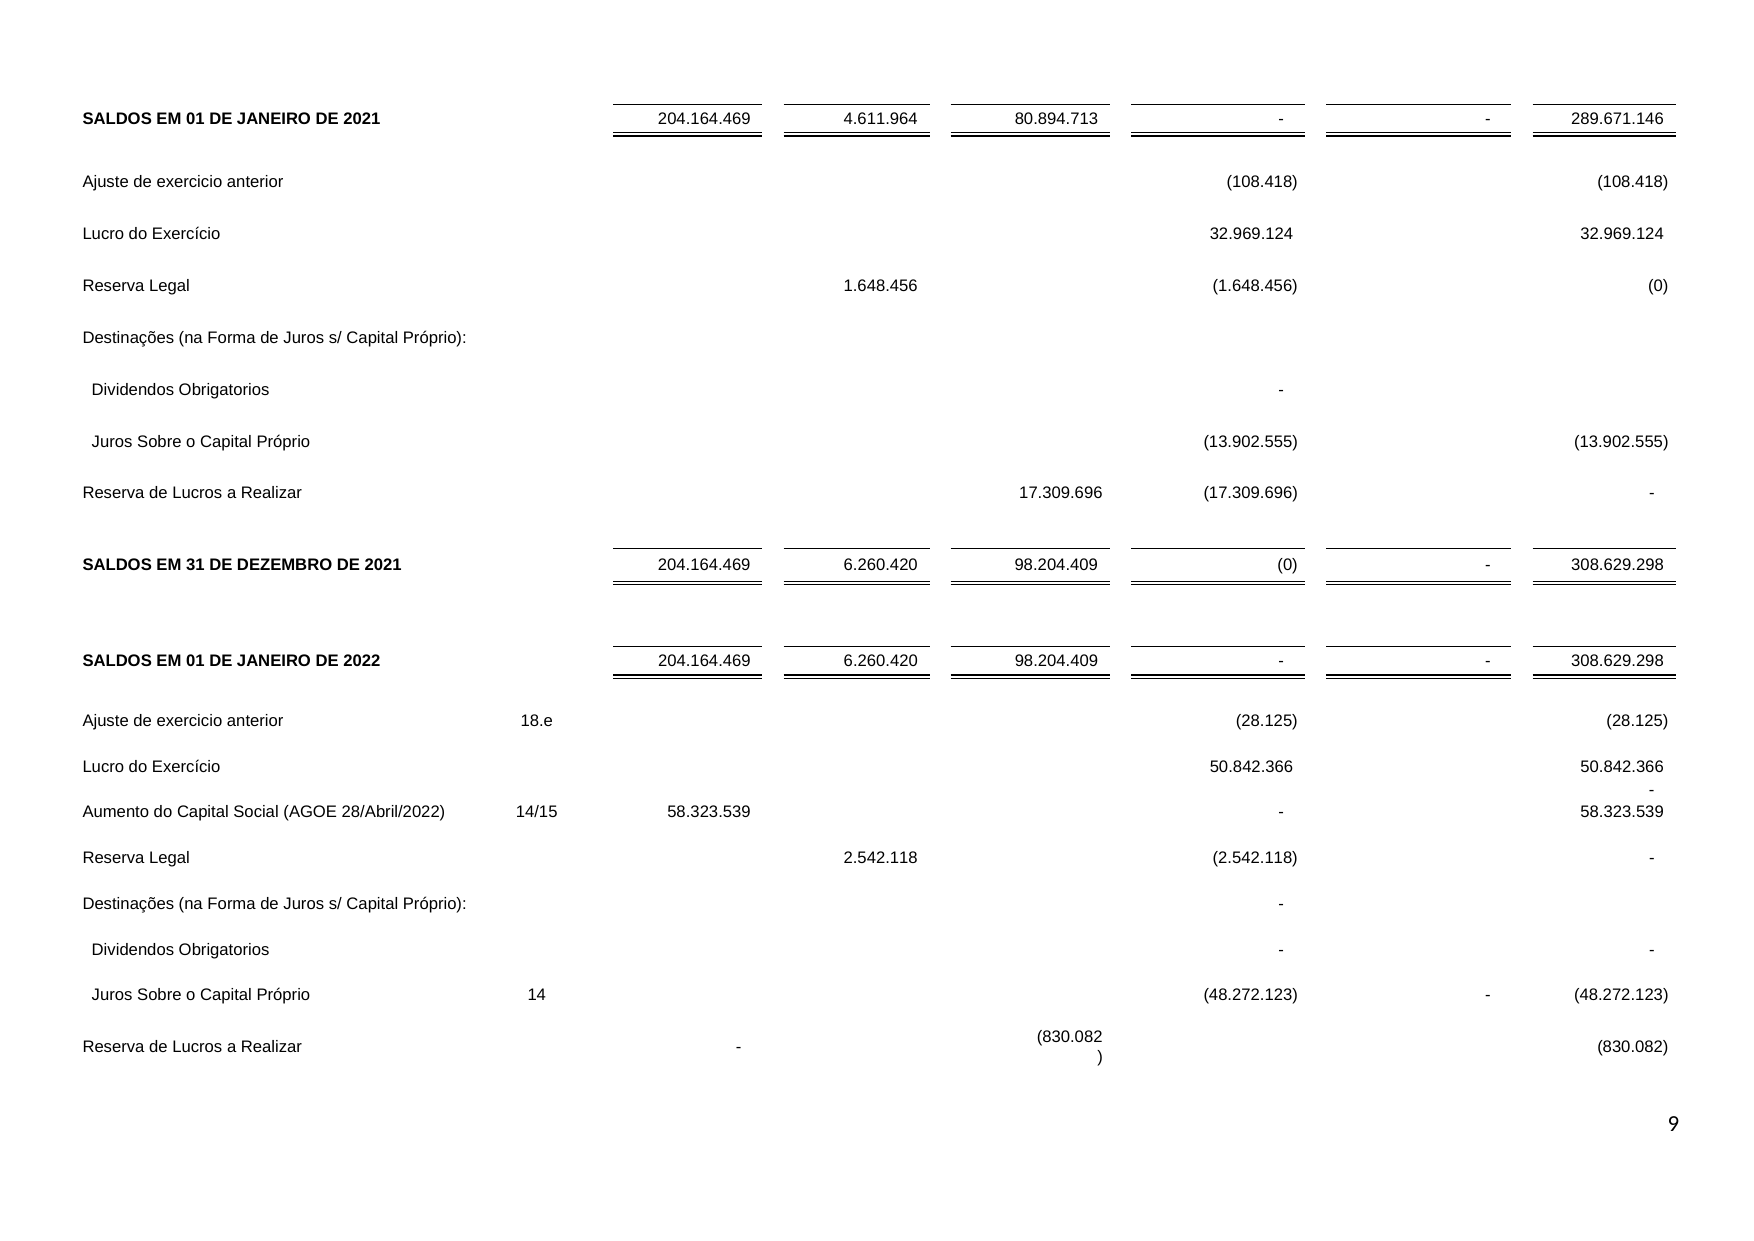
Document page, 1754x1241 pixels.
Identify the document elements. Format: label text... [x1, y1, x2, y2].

table_cell [592, 646, 613, 674]
table_cell [951, 198, 1110, 217]
table_cell [1110, 890, 1131, 917]
table_cell [1326, 373, 1511, 405]
table_cell [951, 373, 1110, 405]
table_cell [75, 509, 481, 528]
table_cell 80.894.713 [951, 105, 1110, 132]
table_cell [613, 269, 762, 301]
table_cell [1511, 1066, 1533, 1092]
table_cell [1110, 844, 1131, 871]
table_cell [762, 405, 783, 424]
table_cell [75, 871, 481, 890]
table_cell - [1131, 936, 1305, 962]
table_cell [1305, 198, 1326, 217]
table_cell 58.323.539 [613, 799, 762, 825]
table_cell [930, 217, 951, 249]
table_cell [481, 354, 592, 373]
table_cell [1305, 1027, 1326, 1066]
table_cell [613, 1008, 762, 1027]
table_cell [930, 354, 951, 373]
table_cell [1511, 981, 1533, 1008]
table_cell [1110, 198, 1131, 217]
table_cell [1511, 165, 1533, 197]
table_cell [784, 890, 929, 917]
table_cell [592, 548, 613, 581]
table_cell [481, 250, 592, 269]
table_cell [1511, 217, 1533, 249]
table_cell [1305, 962, 1326, 981]
table_cell [1110, 217, 1131, 249]
table_cell [1131, 321, 1305, 353]
table_cell [930, 753, 951, 779]
table_cell [592, 301, 613, 321]
table_cell [613, 1066, 762, 1092]
table_cell [613, 585, 762, 613]
table_cell [1131, 613, 1305, 646]
table_cell [930, 477, 951, 509]
table_cell [75, 301, 481, 321]
table_cell [762, 799, 783, 825]
table_cell [592, 871, 613, 890]
table_cell Juros Sobre o Capital Próprio [75, 425, 481, 457]
table_cell - [1326, 647, 1511, 674]
table_cell [762, 529, 783, 548]
table_cell [762, 165, 783, 197]
table_cell [784, 1008, 929, 1027]
table_cell [481, 405, 592, 424]
table_cell [1305, 707, 1326, 734]
table_cell [784, 477, 929, 509]
table_cell [951, 962, 1110, 981]
table_cell [613, 890, 762, 917]
table_cell [784, 734, 929, 753]
table_cell [951, 936, 1110, 962]
table_cell [1131, 509, 1305, 528]
table_cell [762, 779, 783, 798]
table_cell [930, 825, 951, 844]
table_cell - [1131, 890, 1305, 917]
table_cell [1305, 890, 1326, 917]
table_cell [592, 477, 613, 509]
table_cell [1110, 646, 1131, 674]
table_cell [762, 354, 783, 373]
table_cell [951, 301, 1110, 321]
table_cell [75, 779, 481, 798]
table_cell [1305, 799, 1326, 825]
table_cell [1305, 825, 1326, 844]
table_cell [1326, 1066, 1511, 1092]
table_cell [1533, 354, 1676, 373]
table_cell [784, 613, 929, 646]
table_cell [1511, 548, 1533, 581]
table_cell 289.671.146 [1533, 105, 1676, 132]
table_cell [1511, 104, 1533, 132]
table_cell [762, 250, 783, 269]
table_cell [481, 890, 592, 917]
table_cell [1511, 799, 1533, 825]
table_cell [592, 321, 613, 353]
table_cell [1305, 917, 1326, 936]
table_cell [951, 825, 1110, 844]
table_cell Reserva de Lucros a Realizar [75, 1027, 481, 1066]
table_cell [784, 825, 929, 844]
table_cell [762, 1027, 783, 1066]
table_cell [1110, 529, 1131, 548]
table_cell [613, 844, 762, 871]
table_cell [951, 613, 1110, 646]
table_cell [784, 779, 929, 798]
table_cell [592, 753, 613, 779]
table_cell [1533, 871, 1676, 890]
table_cell [481, 917, 592, 936]
table_cell [951, 165, 1110, 197]
table_cell [1110, 753, 1131, 779]
table_cell [613, 198, 762, 217]
table_cell 204.164.469 [613, 647, 762, 674]
table_cell [1533, 198, 1676, 217]
table_cell [1110, 936, 1131, 962]
table_cell [613, 981, 762, 1008]
table_cell [1305, 844, 1326, 871]
table_cell [613, 477, 762, 509]
table_cell [613, 509, 762, 528]
table_cell [762, 269, 783, 301]
table_cell [951, 269, 1110, 301]
table_cell [75, 613, 481, 646]
table_cell 18.e [481, 707, 592, 734]
table_cell Reserva de Lucros a Realizar [75, 477, 481, 509]
table_cell [762, 936, 783, 962]
table_cell [592, 509, 613, 528]
table_cell [1511, 707, 1533, 734]
table_cell [784, 458, 929, 477]
table_cell [1326, 301, 1511, 321]
table_cell [481, 269, 592, 301]
table_cell [951, 779, 1110, 798]
table_cell [762, 734, 783, 753]
table_cell (28.125) [1533, 707, 1676, 734]
table_cell [762, 917, 783, 936]
table_cell [613, 458, 762, 477]
table_cell [75, 354, 481, 373]
table_cell [930, 871, 951, 890]
table_cell 308.629.298 [1533, 647, 1676, 674]
table_cell [592, 962, 613, 981]
table_cell [784, 217, 929, 249]
table_cell [613, 779, 762, 798]
table_cell [1305, 581, 1326, 613]
table_cell [1511, 734, 1533, 753]
table_cell [1326, 1008, 1511, 1027]
table_cell [1326, 917, 1511, 936]
table_cell [1110, 269, 1131, 301]
table_cell [930, 321, 951, 353]
table_cell [951, 137, 1110, 165]
table_cell [762, 321, 783, 353]
table_cell (108.418) [1131, 165, 1305, 197]
table_cell [762, 548, 783, 581]
table_cell [1511, 477, 1533, 509]
table_cell [1110, 825, 1131, 844]
table_cell [784, 425, 929, 457]
table_cell [1326, 458, 1511, 477]
table_cell [481, 217, 592, 249]
table_cell [1533, 613, 1676, 646]
table_cell 98.204.409 [951, 549, 1110, 581]
table_cell [1305, 250, 1326, 269]
table_cell [951, 354, 1110, 373]
table_cell [784, 301, 929, 321]
table_cell Lucro do Exercício [75, 217, 481, 249]
table_cell [481, 734, 592, 753]
table_cell [930, 674, 951, 707]
table_cell 50.842.366 [1533, 753, 1676, 779]
table_cell [784, 321, 929, 353]
table_cell [75, 581, 481, 613]
table_cell [784, 585, 929, 613]
table_cell 2.542.118 [784, 844, 929, 871]
table_cell [75, 132, 481, 165]
table_cell [762, 1008, 783, 1027]
table_cell 4.611.964 [784, 105, 929, 132]
table_cell [1511, 509, 1533, 528]
table_cell [1305, 321, 1326, 353]
table_cell [1305, 217, 1326, 249]
table_cell [1305, 753, 1326, 779]
table_cell [1511, 250, 1533, 269]
table_cell [1110, 458, 1131, 477]
table_cell [1511, 301, 1533, 321]
table_cell [762, 509, 783, 528]
table_cell [1131, 405, 1305, 424]
table_cell [1110, 373, 1131, 405]
table_cell [1305, 548, 1326, 581]
table_cell [481, 936, 592, 962]
table_cell [592, 936, 613, 962]
table_cell [1326, 321, 1511, 353]
table_cell - [1326, 105, 1511, 132]
table_cell [1511, 871, 1533, 890]
table_cell [613, 962, 762, 981]
table_cell [762, 674, 783, 707]
table_cell Destinações (na Forma de Juros s/ Capital Próprio): [75, 890, 481, 917]
table_cell [613, 917, 762, 936]
table_cell [1305, 529, 1326, 548]
table_cell [784, 707, 929, 734]
table_cell [930, 405, 951, 424]
table_cell - [1131, 799, 1305, 825]
table_cell - [613, 1027, 762, 1066]
table_cell [1326, 1027, 1511, 1066]
table_cell [762, 825, 783, 844]
table_cell 14 [481, 981, 592, 1008]
table_cell [613, 425, 762, 457]
table_cell [1110, 1008, 1131, 1027]
table_cell [1110, 548, 1131, 581]
table_cell [930, 458, 951, 477]
table_cell [951, 250, 1110, 269]
table_cell [951, 871, 1110, 890]
table_cell [613, 936, 762, 962]
table_cell [481, 373, 592, 405]
table_cell [1110, 779, 1131, 798]
table_cell [951, 321, 1110, 353]
table_cell [1326, 871, 1511, 890]
table_cell [784, 962, 929, 981]
table_cell [762, 198, 783, 217]
table_cell [592, 779, 613, 798]
table_cell [1511, 198, 1533, 217]
table_cell [592, 250, 613, 269]
table_cell [762, 753, 783, 779]
table_cell [1131, 962, 1305, 981]
table_cell [930, 707, 951, 734]
table_cell [481, 613, 592, 646]
table_cell [1110, 1066, 1131, 1092]
table_cell [784, 509, 929, 528]
table_cell [613, 613, 762, 646]
table_cell [481, 529, 592, 548]
table_cell SALDOS EM 31 DE DEZEMBRO DE 2021 [75, 548, 481, 581]
table_cell [930, 844, 951, 871]
table_cell [762, 707, 783, 734]
table_cell [592, 104, 613, 132]
table_cell (0) [1131, 549, 1305, 581]
table_cell [1131, 458, 1305, 477]
table_cell [592, 217, 613, 249]
table_cell 308.629.298 [1533, 549, 1676, 581]
table_cell [1326, 509, 1511, 528]
table_cell [762, 581, 783, 613]
table_cell [75, 405, 481, 424]
table_cell [762, 844, 783, 871]
table_cell [75, 917, 481, 936]
table_cell Dividendos Obrigatorios [75, 936, 481, 962]
table_cell [613, 679, 762, 707]
table_cell [613, 217, 762, 249]
table_cell (17.309.696) [1131, 477, 1305, 509]
table_cell 1 [1533, 1066, 1676, 1092]
table_cell [1305, 871, 1326, 890]
table_cell [592, 1066, 613, 1092]
table_cell [1326, 753, 1511, 779]
table_cell 50.842.366 [1131, 753, 1305, 779]
table_cell [762, 981, 783, 1008]
table_cell [1131, 734, 1305, 753]
table_cell [481, 779, 592, 798]
table_cell Reserva Legal [75, 844, 481, 871]
table_cell [951, 405, 1110, 424]
table_cell [1305, 674, 1326, 707]
table_cell [1131, 198, 1305, 217]
table_cell (48.272.123) [1131, 981, 1305, 1008]
table_cell Reserva Legal [75, 269, 481, 301]
table_cell [1511, 458, 1533, 477]
table_cell [1326, 217, 1511, 249]
table_cell [762, 646, 783, 674]
table_cell [930, 734, 951, 753]
table_cell 32.969.124 [1131, 217, 1305, 249]
table_cell [1110, 104, 1131, 132]
table_cell [784, 198, 929, 217]
table_cell [592, 1027, 613, 1066]
table_cell [1533, 1008, 1676, 1027]
table_cell [1305, 269, 1326, 301]
table_cell [930, 198, 951, 217]
table_cell [75, 458, 481, 477]
table_cell [930, 799, 951, 825]
table_cell [481, 425, 592, 457]
table_cell [1131, 1066, 1305, 1092]
table_cell [784, 137, 929, 165]
table_cell [1110, 509, 1131, 528]
table_cell (2.542.118) [1131, 844, 1305, 871]
table_cell [1305, 646, 1326, 674]
table_cell [481, 301, 592, 321]
table_cell [784, 529, 929, 548]
table_cell [1533, 250, 1676, 269]
table_cell [1533, 890, 1676, 917]
table_cell [481, 871, 592, 890]
table_cell [1511, 1027, 1533, 1066]
table_cell [1110, 1027, 1131, 1066]
table_cell [1326, 250, 1511, 269]
table_cell [481, 477, 592, 509]
table_cell - [1131, 647, 1305, 674]
table_cell [930, 936, 951, 962]
table_cell 6.260.420 [784, 647, 929, 674]
table_cell Ajuste de exercicio anterior [75, 165, 481, 197]
table_cell [613, 137, 762, 165]
table_cell [613, 250, 762, 269]
table_cell SALDOS EM 01 DE JANEIRO DE 2022 [75, 646, 481, 674]
table_cell [930, 779, 951, 798]
table_cell [481, 753, 592, 779]
table_cell [1533, 301, 1676, 321]
table_cell [1110, 707, 1131, 734]
table_cell [481, 1066, 592, 1092]
table_cell [1511, 132, 1533, 165]
table_cell [784, 165, 929, 197]
table_cell [1131, 354, 1305, 373]
table_cell [1110, 799, 1131, 825]
table_cell [930, 301, 951, 321]
table_cell [1326, 962, 1511, 981]
table_cell [762, 613, 783, 646]
table_cell [1110, 674, 1131, 707]
table_cell [1131, 1027, 1305, 1066]
table_cell [1305, 1066, 1326, 1092]
table_cell Juros Sobre o Capital Próprio [75, 981, 481, 1008]
table_cell [75, 1008, 481, 1027]
table_cell [1326, 734, 1511, 753]
table_cell [784, 799, 929, 825]
table_cell [784, 917, 929, 936]
table_cell [481, 1008, 592, 1027]
table_cell [951, 981, 1110, 1008]
table_cell [1305, 354, 1326, 373]
table_cell [1326, 679, 1511, 707]
table_cell 204.164.469 [613, 105, 762, 132]
table_cell [951, 799, 1110, 825]
table_cell [1326, 707, 1511, 734]
table_cell [481, 646, 592, 674]
table_cell [930, 981, 951, 1008]
table_cell [930, 269, 951, 301]
table_cell [592, 425, 613, 457]
table_cell [1511, 269, 1533, 301]
table_cell [1511, 425, 1533, 457]
table_cell [784, 1027, 929, 1066]
table_cell [1326, 354, 1511, 373]
table_cell 1 [1533, 509, 1676, 528]
table_cell [1110, 405, 1131, 424]
table_cell [930, 250, 951, 269]
table_cell [1110, 613, 1131, 646]
table_cell [1131, 250, 1305, 269]
table_cell [481, 581, 592, 613]
table_cell (28.125) [1131, 707, 1305, 734]
table_cell [75, 825, 481, 844]
table_cell [1110, 581, 1131, 613]
table_cell [1131, 871, 1305, 890]
table_cell [1326, 198, 1511, 217]
table_cell [1131, 779, 1305, 798]
table_cell [1533, 137, 1676, 165]
table_cell (13.902.555) [1131, 425, 1305, 457]
table_cell [1326, 825, 1511, 844]
table_cell [1326, 529, 1511, 548]
table_cell [481, 321, 592, 353]
table_cell Lucro do Exercício [75, 753, 481, 779]
table_cell Aumento do Capital Social (AGOE 28/Abril/2022) [75, 799, 481, 825]
table_cell [762, 477, 783, 509]
table_cell [930, 917, 951, 936]
table_cell - [1533, 936, 1676, 962]
table_cell [762, 962, 783, 981]
table_cell [762, 1066, 783, 1092]
table_cell [930, 373, 951, 405]
table_cell 17.309.696 [951, 477, 1110, 509]
table_cell [784, 679, 929, 707]
table_cell [1305, 477, 1326, 509]
table_cell 1.648.456 [784, 269, 929, 301]
table_cell [930, 509, 951, 528]
table_cell [1305, 981, 1326, 1008]
table_cell [481, 198, 592, 217]
table_cell [592, 132, 613, 165]
table_cell [1511, 890, 1533, 917]
table_cell [1533, 679, 1676, 707]
table_cell [784, 250, 929, 269]
table_cell [930, 613, 951, 646]
table_cell [481, 1027, 592, 1066]
table_cell [592, 458, 613, 477]
table_cell [930, 425, 951, 457]
table_cell [951, 753, 1110, 779]
table_cell [613, 165, 762, 197]
table_cell [951, 1008, 1110, 1027]
table_cell [1533, 825, 1676, 844]
table_cell [762, 458, 783, 477]
table_cell [784, 354, 929, 373]
table_cell [75, 198, 481, 217]
table_cell [1305, 165, 1326, 197]
table_cell [951, 844, 1110, 871]
table_cell [930, 1027, 951, 1066]
table_cell [1326, 799, 1511, 825]
table_cell [592, 799, 613, 825]
table_cell [1511, 936, 1533, 962]
table_cell [592, 373, 613, 405]
table_cell [1305, 1008, 1326, 1027]
table_cell [481, 844, 592, 871]
table_cell (0) [1533, 269, 1676, 301]
table_cell [1511, 405, 1533, 424]
table_cell [1305, 301, 1326, 321]
table_cell - [1533, 477, 1676, 509]
table_cell [481, 132, 592, 165]
table_cell [1326, 585, 1511, 613]
table_cell [1533, 585, 1676, 613]
table_cell 98.204.409 [951, 647, 1110, 674]
table_cell [1305, 132, 1326, 165]
table_cell (48.272.123) [1533, 981, 1676, 1008]
table_cell [1511, 753, 1533, 779]
table_cell [951, 425, 1110, 457]
table_cell [762, 217, 783, 249]
table_cell [1511, 373, 1533, 405]
table_cell [481, 674, 592, 707]
table_cell [1326, 137, 1511, 165]
table_cell [784, 871, 929, 890]
table_cell [1305, 373, 1326, 405]
table_cell [1110, 301, 1131, 321]
table_cell [481, 165, 592, 197]
table_cell [592, 269, 613, 301]
table_cell [1305, 936, 1326, 962]
table_cell [1131, 137, 1305, 165]
table_cell [1110, 871, 1131, 890]
table_cell [1131, 825, 1305, 844]
table_cell [592, 981, 613, 1008]
table_cell [1110, 734, 1131, 753]
table_cell Destinações (na Forma de Juros s/ Capital Próprio): [75, 321, 481, 353]
table_cell [481, 548, 592, 581]
table_cell (830.082) [951, 1027, 1110, 1066]
table_cell - [1326, 549, 1511, 581]
table_cell [1110, 962, 1131, 981]
table_cell [951, 529, 1110, 548]
table_cell [1511, 354, 1533, 373]
table_cell - [1131, 373, 1305, 405]
table_cell [951, 917, 1110, 936]
table_cell [1131, 301, 1305, 321]
table_cell [930, 104, 951, 132]
table_cell [1533, 458, 1676, 477]
table_cell [592, 844, 613, 871]
table_cell [1533, 734, 1676, 753]
table_cell [1110, 165, 1131, 197]
table_cell [592, 674, 613, 707]
table_cell [951, 217, 1110, 249]
table_cell [930, 1008, 951, 1027]
table_cell [481, 104, 592, 132]
table_cell [1511, 962, 1533, 981]
table_cell [613, 707, 762, 734]
table_cell [1110, 321, 1131, 353]
table_cell [762, 871, 783, 890]
table_cell [592, 613, 613, 646]
table_cell [1110, 981, 1131, 1008]
table_cell [75, 734, 481, 753]
table_cell [1305, 509, 1326, 528]
table_cell [951, 734, 1110, 753]
table_cell [613, 405, 762, 424]
table_cell [1305, 734, 1326, 753]
table_cell [1511, 825, 1533, 844]
table_cell [784, 405, 929, 424]
table_cell - [1533, 844, 1676, 871]
table_cell [592, 890, 613, 917]
table_cell [1131, 679, 1305, 707]
table_cell [75, 962, 481, 981]
table_cell [1511, 779, 1533, 798]
table_cell [592, 165, 613, 197]
table_cell [1110, 425, 1131, 457]
table_cell [1110, 477, 1131, 509]
table_cell [951, 585, 1110, 613]
table_cell [951, 679, 1110, 707]
table_cell [1326, 405, 1511, 424]
table_cell [1326, 477, 1511, 509]
table_cell Ajuste de exercicio anterior [75, 707, 481, 734]
table_cell [1110, 132, 1131, 165]
table_cell [75, 529, 481, 548]
table_cell [1326, 269, 1511, 301]
table_cell SALDOS EM 01 DE JANEIRO DE 2021 [75, 104, 481, 132]
table_cell [930, 132, 951, 165]
table_cell [1326, 425, 1511, 457]
table_cell [1305, 779, 1326, 798]
table_cell [481, 458, 592, 477]
table_cell [762, 104, 783, 132]
table_cell [592, 1008, 613, 1027]
table_cell [1511, 844, 1533, 871]
table_cell [951, 890, 1110, 917]
table_cell [1511, 917, 1533, 936]
table_cell [1305, 405, 1326, 424]
table_cell [1326, 936, 1511, 962]
table_cell [592, 734, 613, 753]
table_cell [1511, 1008, 1533, 1027]
table_cell [481, 962, 592, 981]
table_cell [784, 753, 929, 779]
table_cell [930, 581, 951, 613]
table_cell - [1131, 105, 1305, 132]
table_cell Dividendos Obrigatorios [75, 373, 481, 405]
table_cell [592, 354, 613, 373]
table_cell [1131, 917, 1305, 936]
table_cell [1326, 844, 1511, 871]
table_cell [1511, 646, 1533, 674]
table_cell [75, 674, 481, 707]
table_cell [784, 1066, 929, 1092]
table_cell [75, 250, 481, 269]
table_cell [592, 917, 613, 936]
table_cell [613, 354, 762, 373]
table_cell [762, 301, 783, 321]
table_cell [592, 707, 613, 734]
table_cell [1305, 104, 1326, 132]
table_cell [592, 405, 613, 424]
table_cell [951, 1066, 1110, 1092]
table_cell [592, 581, 613, 613]
table_cell [613, 373, 762, 405]
table_cell - [1326, 981, 1511, 1008]
table_cell [784, 936, 929, 962]
table_cell 58.323.539 [1533, 799, 1676, 825]
table_cell [613, 753, 762, 779]
table_cell [1326, 165, 1511, 197]
table_cell [762, 132, 783, 165]
table_cell [1511, 613, 1533, 646]
table_cell [1533, 373, 1676, 405]
table_cell [1326, 890, 1511, 917]
table_cell 32.969.124 [1533, 217, 1676, 249]
table_cell [1511, 674, 1533, 707]
table_cell [930, 548, 951, 581]
table_cell [784, 981, 929, 1008]
table_cell 6.260.420 [784, 549, 929, 581]
table_cell [930, 1066, 951, 1092]
table_cell [762, 373, 783, 405]
table_cell [75, 1066, 481, 1092]
table_cell [1131, 585, 1305, 613]
table_cell [592, 529, 613, 548]
table_cell [1305, 458, 1326, 477]
table_cell [613, 734, 762, 753]
table_cell [1533, 529, 1676, 548]
table_cell (830.082) [1533, 1027, 1676, 1066]
table_cell [930, 890, 951, 917]
table_cell [1533, 917, 1676, 936]
table_cell [930, 646, 951, 674]
table_cell [930, 529, 951, 548]
table_cell [1533, 321, 1676, 353]
table_cell [951, 707, 1110, 734]
table_cell [481, 509, 592, 528]
table_cell [1131, 1008, 1305, 1027]
table_cell [1533, 962, 1676, 981]
table_cell (13.902.555) [1533, 425, 1676, 457]
table_cell [592, 198, 613, 217]
table_cell [1511, 581, 1533, 613]
table_cell [1110, 354, 1131, 373]
table_cell [1511, 321, 1533, 353]
table_cell [592, 825, 613, 844]
table_cell [1326, 779, 1511, 798]
table_cell [951, 458, 1110, 477]
table_cell 14/15 [481, 799, 592, 825]
table_cell (1.648.456) [1131, 269, 1305, 301]
table_cell [1110, 917, 1131, 936]
table_cell [1305, 613, 1326, 646]
table_cell [930, 962, 951, 981]
table_cell 204.164.469 [613, 549, 762, 581]
table_cell [1511, 529, 1533, 548]
table_cell - [1533, 779, 1676, 798]
table_cell [930, 165, 951, 197]
table_cell (108.418) [1533, 165, 1676, 197]
table_cell [613, 871, 762, 890]
table_cell [784, 373, 929, 405]
table_cell [1110, 250, 1131, 269]
table_cell [762, 425, 783, 457]
table_cell [613, 825, 762, 844]
table_cell [613, 321, 762, 353]
table_cell [1305, 425, 1326, 457]
table_cell [951, 509, 1110, 528]
table_cell [1131, 529, 1305, 548]
table_cell [1326, 613, 1511, 646]
table_cell [1533, 405, 1676, 424]
table_cell [613, 529, 762, 548]
table_cell [613, 301, 762, 321]
table_cell [481, 825, 592, 844]
table_cell [762, 890, 783, 917]
